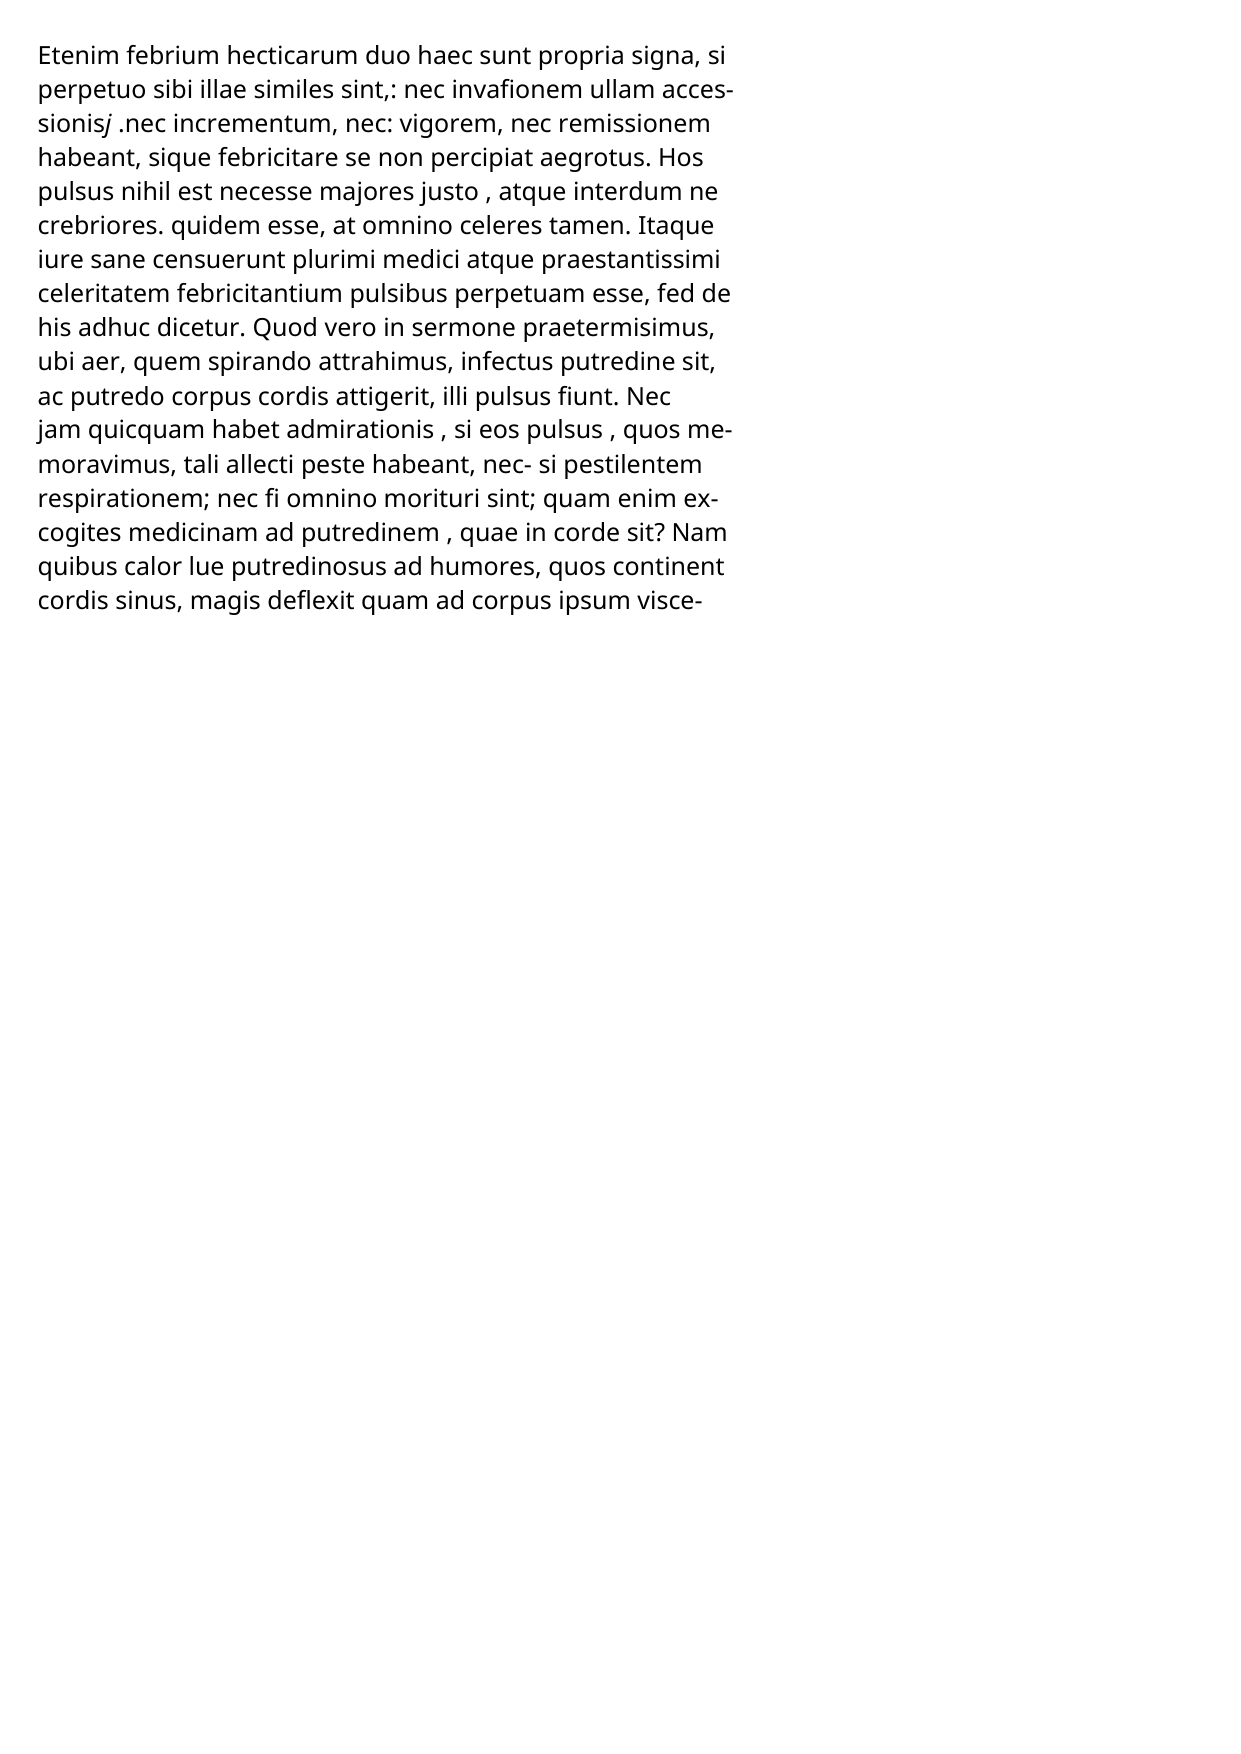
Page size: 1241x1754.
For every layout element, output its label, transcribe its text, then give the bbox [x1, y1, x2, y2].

text Etenim febrium hecticarum duo haec sunt propria signa, si perpetuo sibi illae similes sint,: nec invafionem ullam acces- sionisj .nec incrementum, nec: vigorem, nec remissionem habeant, sique febricitare se non percipiat aegrotus. Hos pulsus nihil est necesse majores justo , atque interdum ne crebriores. quidem esse, at omnino celeres tamen. Itaque iure sane censuerunt plurimi medici atque praestantissimi celeritatem febricitantium pulsibus perpetuam esse, fed de his adhuc dicetur. Quod vero in sermone praetermisimus, ubi aer, quem spirando attrahimus, infectus putredine sit, ac putredo corpus cordis attigerit, illi pulsus fiunt. Nec jam quicquam habet admirationis , si eos pulsus , quos me- moravimus, tali allecti peste habeant, nec- si pestilentem respirationem; nec fi omnino morituri sint; quam enim ex- cogites medicinam ad putredinem , quae in corde sit? Nam quibus calor lue putredinosus ad humores, quos continent cordis sinus, magis deflexit quam ad corpus ipsum visce- [37, 37, 1203, 617]
